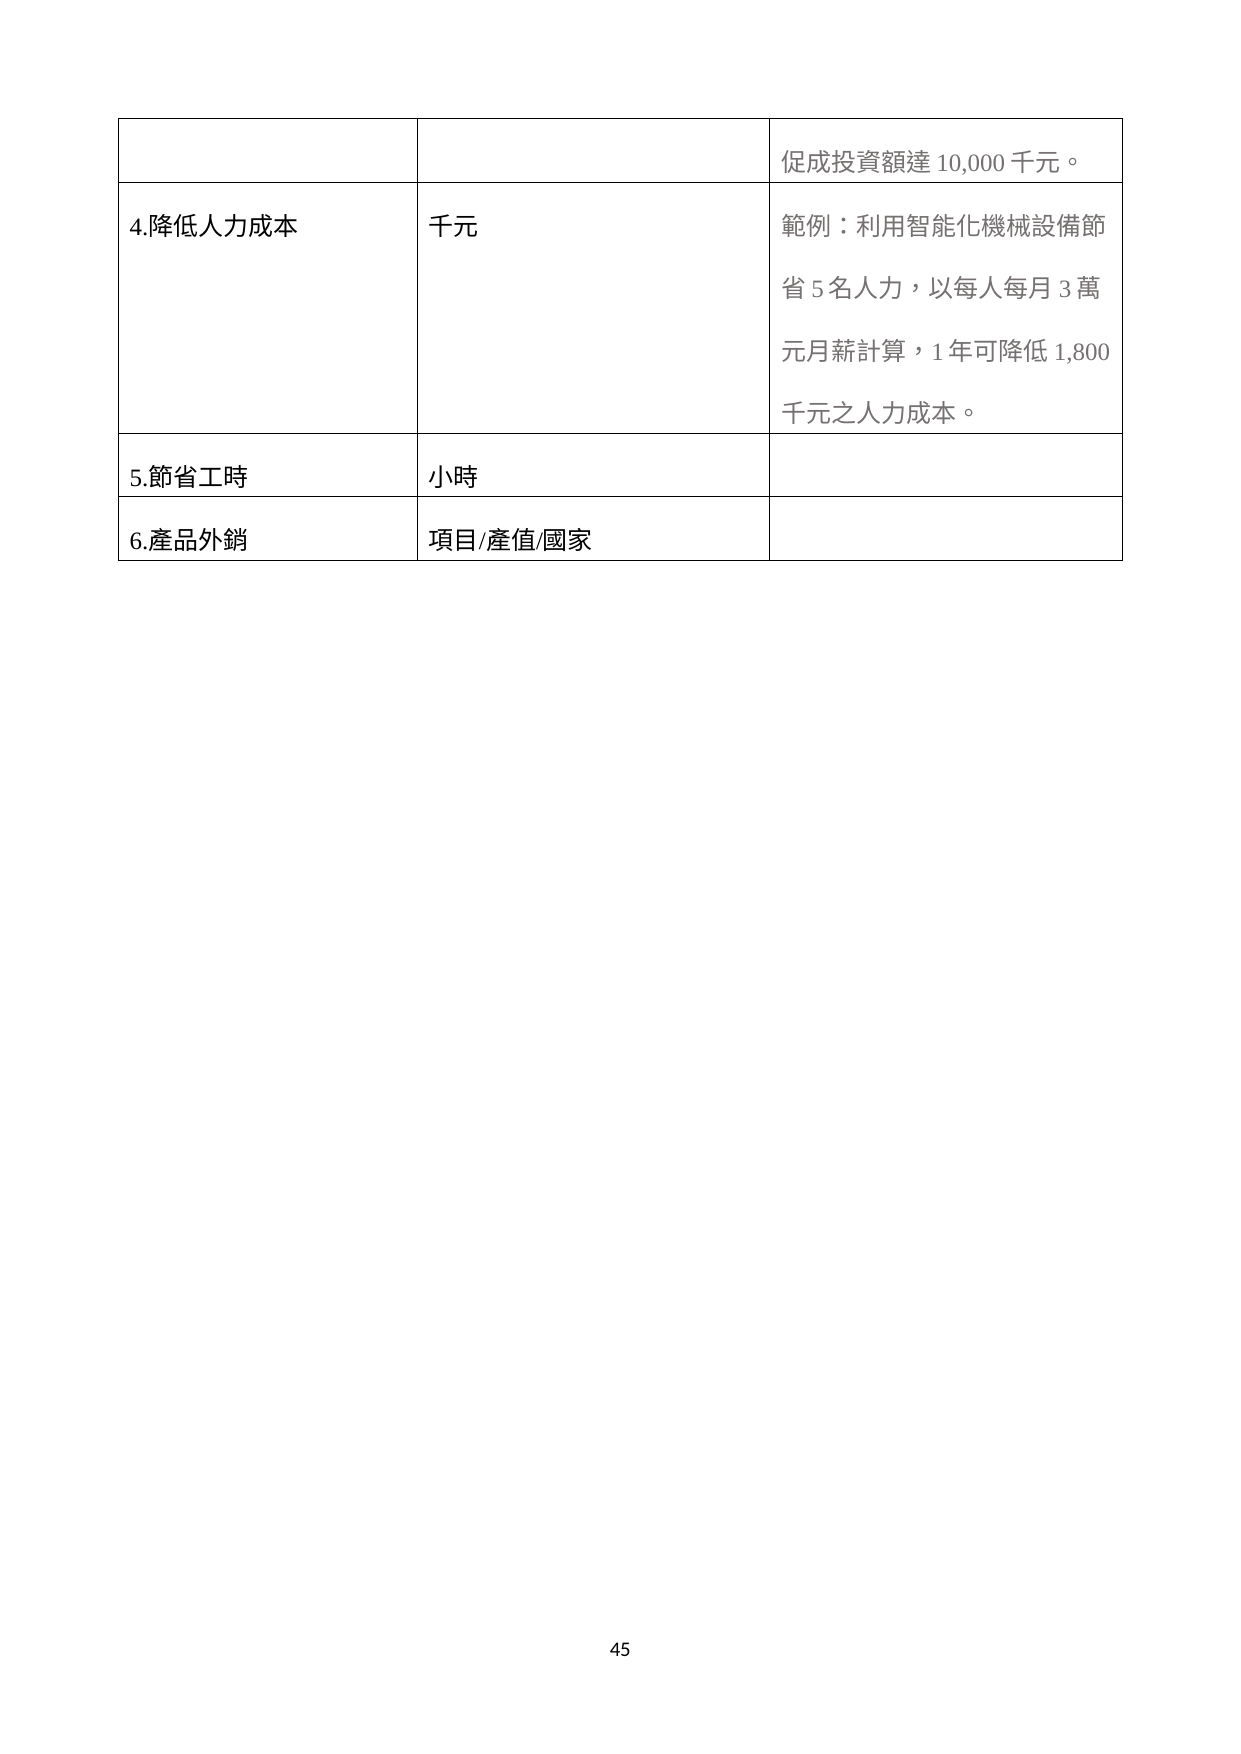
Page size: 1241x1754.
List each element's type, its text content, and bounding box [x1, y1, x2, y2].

table_cell 小時 [418, 434, 769, 496]
table_cell [418, 119, 769, 182]
table_cell 6.產品外銷 [119, 497, 417, 560]
table_cell 促成投資額達10,000千元。 [770, 119, 1122, 182]
table_cell [770, 434, 1122, 496]
table_cell [119, 119, 417, 182]
table_cell 範例：利用智能化機械設備節省5名人力，以每人每月3萬元月薪計算，1年可降低1,800千元之人力成本。 [770, 183, 1122, 433]
table_cell 4.降低人力成本 [119, 183, 417, 433]
table_cell 項目/產值/國家 [418, 497, 769, 560]
table_cell [770, 497, 1122, 560]
table_cell 5.節省工時 [119, 434, 417, 496]
table_cell 千元 [418, 183, 769, 433]
